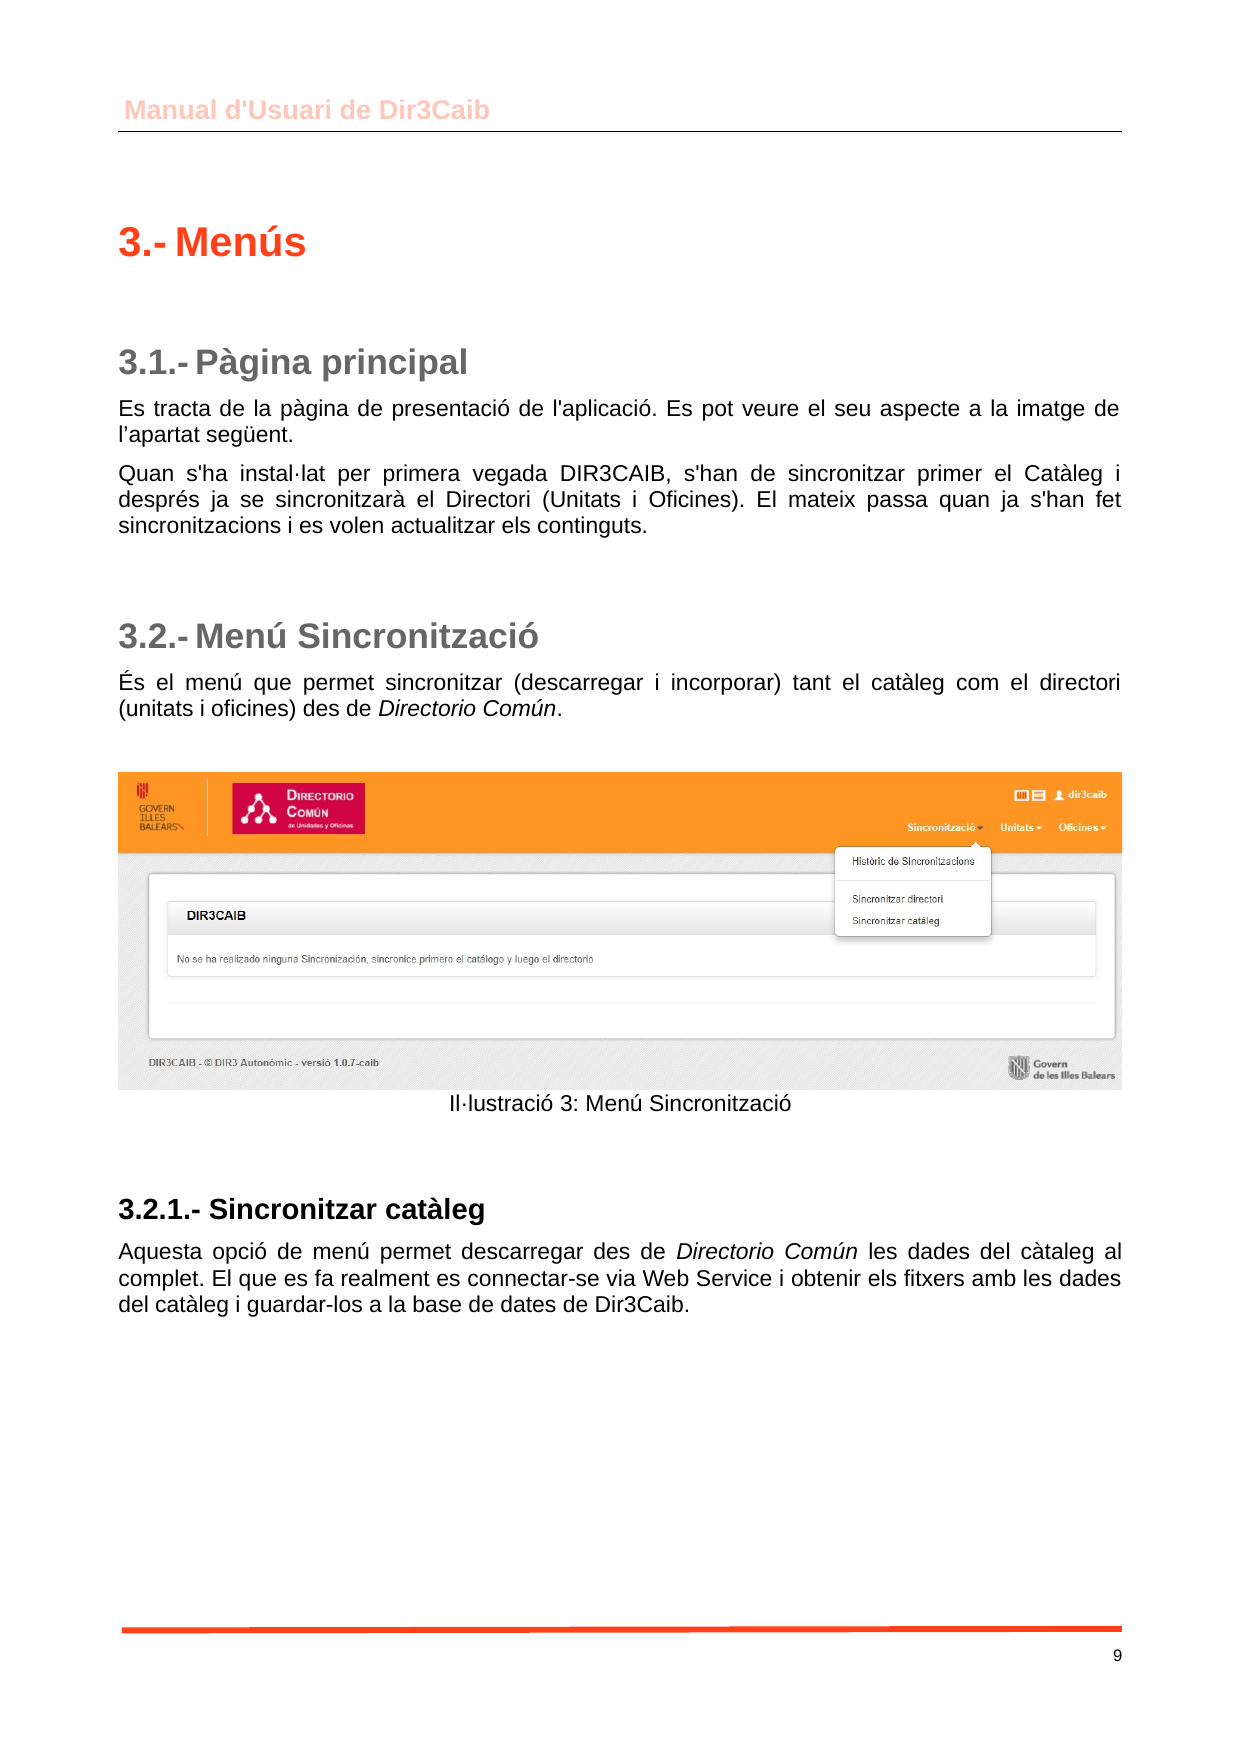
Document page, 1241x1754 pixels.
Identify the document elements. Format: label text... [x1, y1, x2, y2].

text És el menú que permet sincronitzar (descarregar i incorporar) tant el catàleg com el directori (unitats i oficines) des de Directorio Común. [118, 668, 1122, 721]
text Il·lustració 3: Menú Sincronització [118, 1090, 1122, 1116]
subtitle Menús [118, 217, 1122, 265]
picture [118, 772, 1123, 1090]
text Es tracta de la pàgina de presentació de l'aplicació. Es pot veure el seu aspecte a la imatge de l’apartat següent. [118, 394, 1122, 447]
subtitle Pàgina principal [118, 341, 1122, 382]
subtitle Sincronitzar catàleg [118, 1192, 1122, 1226]
text Quan s'ha instal·lat per primera vegada DIR3CAIB, s'han de sincronitzar primer el Catàleg i després ja se sincronitzarà el Directori (Unitats i Oficines). El mateix passa quan ja s'han fet sincronitzacions i es volen actualitzar els continguts. [118, 460, 1122, 539]
text Aquesta opció de menú permet descarregar des de Directorio Común les dades del càtaleg al complet. El que es fa realment es connectar-se via Web Service i obtenir els fitxers amb les dades del catàleg i guardar-los a la base de dates de Dir3Caib. [118, 1238, 1122, 1317]
subtitle Menú Sincronització [118, 615, 1122, 656]
